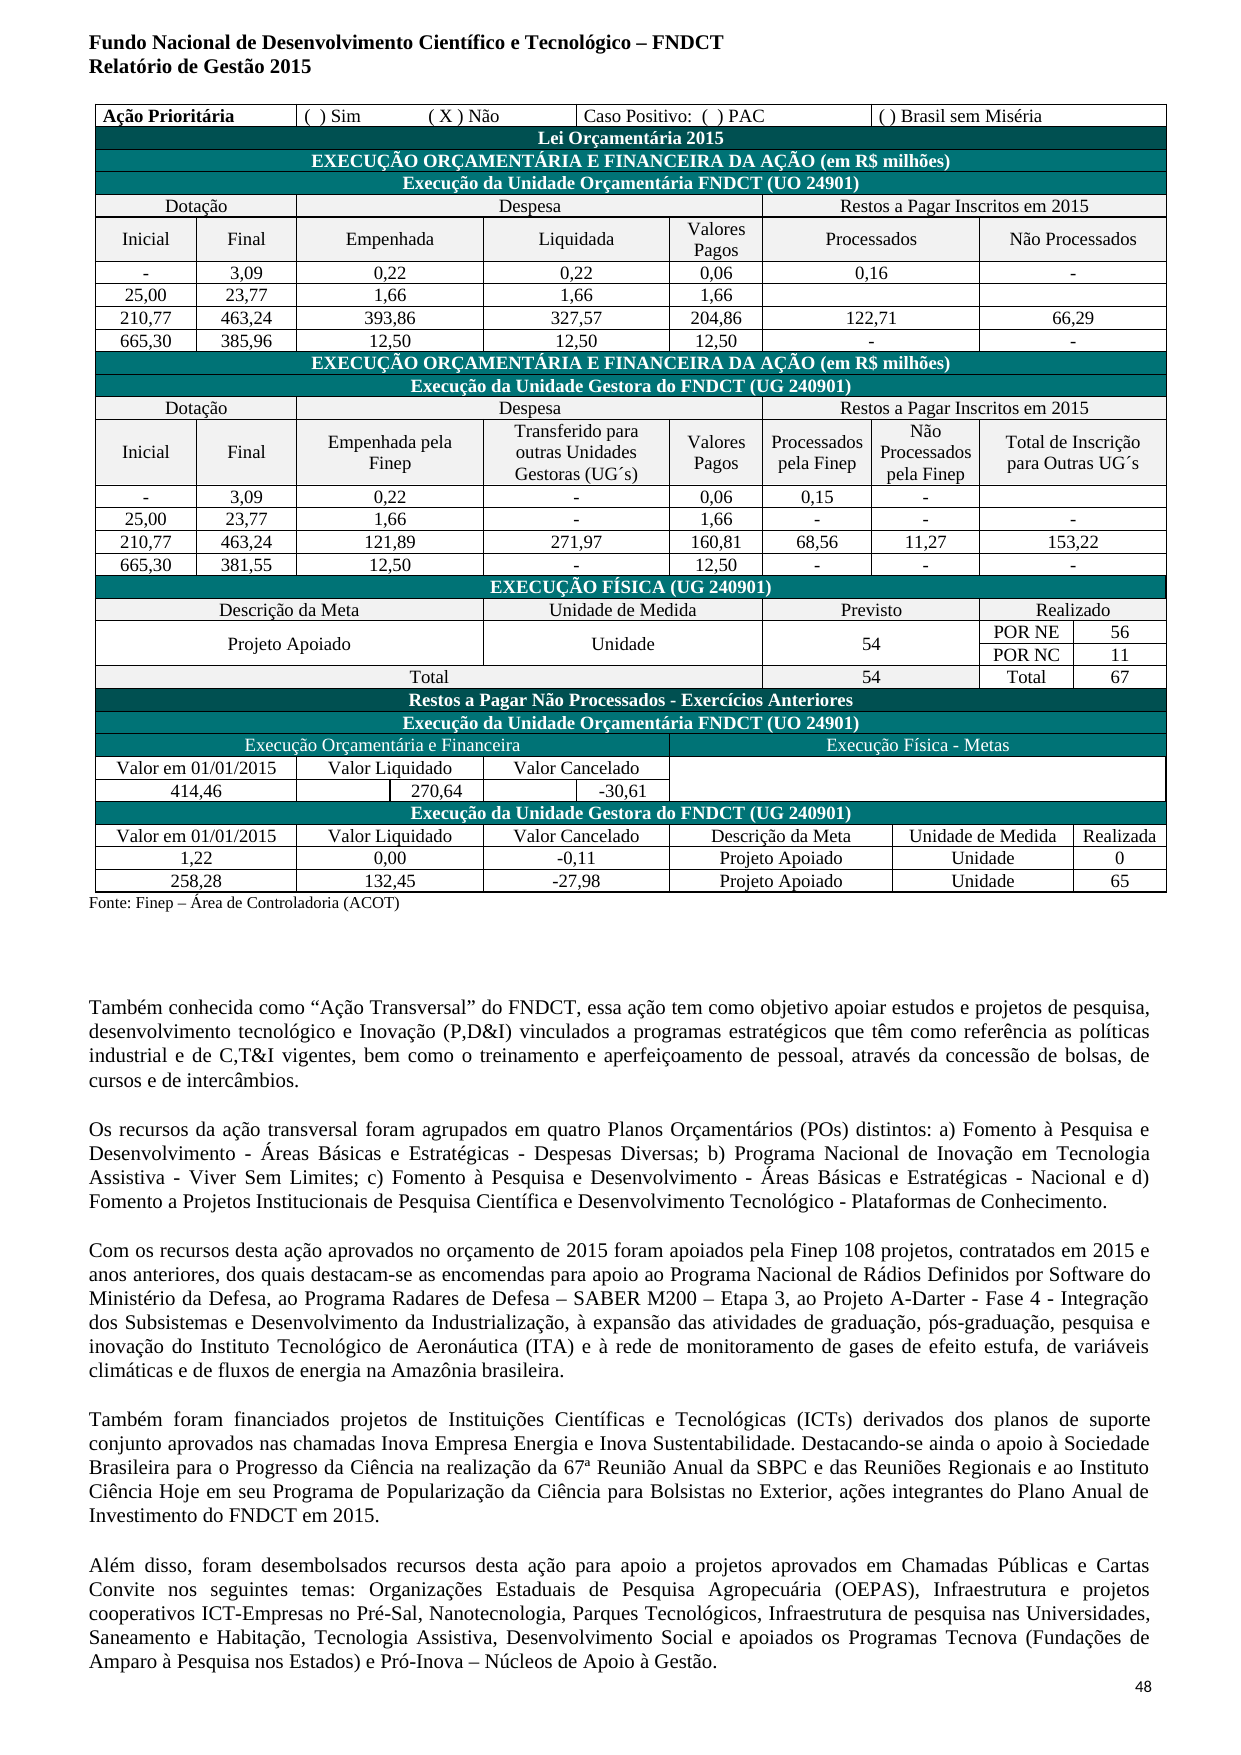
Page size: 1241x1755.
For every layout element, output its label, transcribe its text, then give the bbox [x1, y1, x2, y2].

table_cell Não Processados pela Finep [872, 420, 979, 484]
table_cell [980, 486, 1166, 507]
table_cell Projeto Apoiado [670, 847, 892, 869]
table_cell Execução da Unidade Gestora do FNDCT (UG 240901) [96, 375, 1166, 396]
table_cell 54 [763, 621, 979, 665]
table_cell - [763, 330, 979, 351]
table_cell Descrição da Meta [96, 599, 483, 620]
table_cell [763, 284, 979, 306]
table_cell Valor em 01/01/2015 [96, 825, 296, 846]
table_cell -0,11 [484, 847, 669, 869]
text Fonte: Finep – Área de Controladoria (ACOT) [89, 892, 1152, 912]
table_cell POR NE [980, 621, 1073, 643]
table_cell 67 [1074, 666, 1166, 688]
table_cell - [763, 508, 871, 530]
table_cell 463,24 [197, 531, 296, 552]
table_cell 25,00 [96, 284, 196, 306]
table_cell Total [980, 666, 1073, 688]
text Também conhecida como “Ação Transversal” do FNDCT, essa ação tem como objetivo apoiar estudos e projetos de pesquisa, desenvolvimento tecnológico e Inovação (P,D&I) vinculados a programas estratégicos que têm como referência as políticas industrial e de C,T&I vigentes, bem como o treinamento e aperfeiçoamento de pessoal, através da concessão de bolsas, de cursos e de intercâmbios. [89, 995, 1152, 1092]
table_cell 23,77 [197, 508, 296, 530]
table_cell 160,81 [670, 531, 762, 552]
table_cell 381,55 [197, 554, 296, 575]
table_cell Execução da Unidade Gestora do FNDCT (UG 240901) [96, 802, 1166, 824]
text Com os recursos desta ação aprovados no orçamento de 2015 foram apoiados pela Finep 108 projetos, contratados em 2015 e anos anteriores, dos quais destacam-se as encomendas para apoio ao Programa Nacional de Rádios Definidos por Software do Ministério da Defesa, ao Programa Radares de Defesa – SABER M200 – Etapa 3, ao Projeto A-Darter - Fase 4 - Integração dos Subsistemas e Desenvolvimento da Industrialização, à expansão das atividades de graduação, pós-graduação, pesquisa e inovação do Instituto Tecnológico de Aeronáutica (ITA) e à rede de monitoramento de gases de efeito estufa, de variáveis climáticas e de fluxos de energia na Amazônia brasileira. [89, 1238, 1152, 1382]
table_cell 23,77 [197, 284, 296, 306]
table_cell Liquidada [484, 218, 669, 261]
table_cell 0,06 [670, 486, 762, 507]
table_cell - [980, 508, 1166, 530]
table_cell 3,09 [197, 486, 296, 507]
table_cell 3,09 [197, 262, 296, 283]
table_cell 0,06 [670, 262, 762, 283]
table_cell - [96, 486, 196, 507]
table_cell 210,77 [96, 307, 196, 328]
table_cell EXECUÇÃO FÍSICA (UG 240901) [96, 576, 1165, 598]
table_cell Processados [763, 218, 979, 261]
table_cell [484, 780, 576, 801]
table_cell Valor Liquidado [297, 825, 483, 846]
table_cell ( X ) Não [421, 105, 576, 126]
table_cell - [96, 262, 196, 283]
table_cell [297, 780, 389, 801]
table_cell 66,29 [980, 307, 1166, 328]
table_cell Ação Prioritária [96, 105, 296, 126]
table_cell 0,22 [484, 262, 669, 283]
table_cell 258,28 [96, 870, 296, 891]
table_cell 54 [763, 666, 979, 688]
table_cell Projeto Apoiado [670, 870, 892, 891]
table_cell Unidade [484, 621, 762, 665]
table_cell Inicial [96, 218, 196, 261]
table_cell 12,50 [484, 330, 669, 351]
table_cell Unidade [893, 847, 1073, 869]
table_cell 1,22 [96, 847, 296, 869]
table_cell Execução Orçamentária e Financeira [96, 734, 669, 756]
table_cell 12,50 [670, 554, 762, 575]
table_cell Restos a Pagar Inscritos em 2015 [763, 195, 1166, 216]
table_cell Unidade [893, 870, 1073, 891]
table_cell 122,71 [763, 307, 979, 328]
table_cell 0,22 [297, 486, 483, 507]
table_cell EXECUÇÃO ORÇAMENTÁRIA E FINANCEIRA DA AÇÃO (em R$ milhões) [96, 150, 1166, 171]
table_cell 1,66 [670, 508, 762, 530]
table_cell Valor em 01/01/2015 [96, 757, 296, 778]
table_cell Empenhada pela Finep [297, 420, 483, 484]
table_cell Final [197, 218, 296, 261]
table_cell -30,61 [577, 780, 669, 801]
table_cell 12,50 [297, 330, 483, 351]
table_cell 385,96 [197, 330, 296, 351]
table_cell 65 [1074, 870, 1166, 891]
table_cell -27,98 [484, 870, 669, 891]
table_cell Processados pela Finep [763, 420, 871, 484]
table_cell 11 [1074, 644, 1166, 665]
table_cell - [872, 508, 979, 530]
table_cell 1,66 [297, 284, 483, 306]
table_cell 665,30 [96, 330, 196, 351]
table_cell Previsto [763, 599, 979, 620]
table_cell - [763, 554, 871, 575]
table_cell Valor Cancelado [484, 757, 669, 778]
table_cell [670, 757, 1165, 801]
table_cell 393,86 [297, 307, 483, 328]
table_cell 270,64 [391, 780, 483, 801]
table_cell 12,50 [670, 330, 762, 351]
table_cell 665,30 [96, 554, 196, 575]
table_cell Restos a Pagar Inscritos em 2015 [763, 397, 1166, 419]
table_cell Descrição da Meta [670, 825, 892, 846]
table_cell 25,00 [96, 508, 196, 530]
table_cell Realizado [980, 599, 1166, 620]
table_cell 56 [1074, 621, 1166, 643]
table_cell 0,22 [297, 262, 483, 283]
table_cell 121,89 [297, 531, 483, 552]
text Os recursos da ação transversal foram agrupados em quatro Planos Orçamentários (POs) distintos: a) Fomento à Pesquisa e Desenvolvimento - Áreas Básicas e Estratégicas - Despesas Diversas; b) Programa Nacional de Inovação em Tecnologia Assistiva - Viver Sem Limites; c) Fomento à Pesquisa e Desenvolvimento - Áreas Básicas e Estratégicas - Nacional e d) Fomento a Projetos Institucionais de Pesquisa Científica e Desenvolvimento Tecnológico - Plataformas de Conhecimento. [89, 1117, 1152, 1213]
table_cell Execução Física - Metas [670, 734, 1166, 756]
table_cell Total de Inscrição para Outras UG´s [980, 420, 1166, 484]
table_cell Realizada [1074, 825, 1166, 846]
table_cell POR NC [980, 644, 1073, 665]
table_cell - [872, 554, 979, 575]
table_cell 153,22 [980, 531, 1166, 552]
table_cell ( ) Brasil sem Miséria [872, 105, 1166, 126]
table_cell 1,66 [484, 284, 669, 306]
table_cell - [484, 554, 669, 575]
table_cell EXECUÇÃO ORÇAMENTÁRIA E FINANCEIRA DA AÇÃO (em R$ milhões) [96, 352, 1166, 374]
table_cell 204,86 [670, 307, 762, 328]
table_cell 414,46 [96, 780, 296, 801]
table_cell ( ) Sim [297, 105, 421, 126]
table_cell Não Processados [980, 218, 1166, 261]
table_cell Execução da Unidade Orçamentária FNDCT (UO 24901) [96, 172, 1166, 194]
table_cell 271,97 [484, 531, 669, 552]
table_cell 463,24 [197, 307, 296, 328]
table_cell - [980, 262, 1166, 283]
table_cell 11,27 [872, 531, 979, 552]
table_cell 0,00 [297, 847, 483, 869]
table_cell Valor Liquidado [297, 757, 483, 778]
table_cell Restos a Pagar Não Processados - Exercícios Anteriores [96, 689, 1166, 711]
table_cell 327,57 [484, 307, 669, 328]
table_cell Lei Orçamentária 2015 [96, 127, 1166, 149]
table_cell 0,16 [763, 262, 979, 283]
table_cell - [980, 330, 1166, 351]
table_cell 0 [1074, 847, 1166, 869]
table_cell Inicial [96, 420, 196, 484]
table_cell Despesa [297, 195, 762, 216]
table_cell Dotação [96, 195, 296, 216]
table_cell 12,50 [297, 554, 483, 575]
table_cell Total [96, 666, 762, 688]
table_cell Unidade de Medida [484, 599, 762, 620]
table_cell Transferido para outras Unidades Gestoras (UG´s) [484, 420, 669, 484]
table_cell 132,45 [297, 870, 483, 891]
table_cell Dotação [96, 397, 296, 419]
table_cell - [980, 554, 1166, 575]
table_cell 210,77 [96, 531, 196, 552]
table_cell - [484, 486, 669, 507]
table_cell Valores Pagos [670, 420, 762, 484]
table_cell Valor Cancelado [484, 825, 669, 846]
table_cell Empenhada [297, 218, 483, 261]
table_cell Unidade de Medida [893, 825, 1073, 846]
text Também foram financiados projetos de Instituições Científicas e Tecnológicas (ICTs) derivados dos planos de suporte conjunto aprovados nas chamadas Inova Empresa Energia e Inova Sustentabilidade. Destacando-se ainda o apoio à Sociedade Brasileira para o Progresso da Ciência na realização da 67ª Reunião Anual da SBPC e das Reuniões Regionais e ao Instituto Ciência Hoje em seu Programa de Popularização da Ciência para Bolsistas no Exterior, ações integrantes do Plano Anual de Investimento do FNDCT em 2015. [89, 1407, 1152, 1527]
table_cell 68,56 [763, 531, 871, 552]
table_cell 1,66 [297, 508, 483, 530]
table_cell - [872, 486, 979, 507]
table_cell 0,15 [763, 486, 871, 507]
table_cell Final [197, 420, 296, 484]
table_cell Valores Pagos [670, 218, 762, 261]
table_cell - [484, 508, 669, 530]
table_cell Despesa [297, 397, 762, 419]
text Além disso, foram desembolsados recursos desta ação para apoio a projetos aprovados em Chamadas Públicas e Cartas Convite nos seguintes temas: Organizações Estaduais de Pesquisa Agropecuária (OEPAS), Infraestrutura e projetos cooperativos ICT-Empresas no Pré-Sal, Nanotecnologia, Parques Tecnológicos, Infraestrutura de pesquisa nas Universidades, Saneamento e Habitação, Tecnologia Assistiva, Desenvolvimento Social e apoiados os Programas Tecnova (Fundações de Amparo à Pesquisa nos Estados) e Pró-Inova – Núcleos de Apoio à Gestão. [89, 1552, 1152, 1673]
table_cell Caso Positivo: ( ) PAC [577, 105, 871, 126]
table_cell 1,66 [670, 284, 762, 306]
table_cell [980, 284, 1166, 306]
table_cell Execução da Unidade Orçamentária FNDCT (UO 24901) [96, 712, 1166, 733]
table_cell Projeto Apoiado [96, 621, 483, 665]
